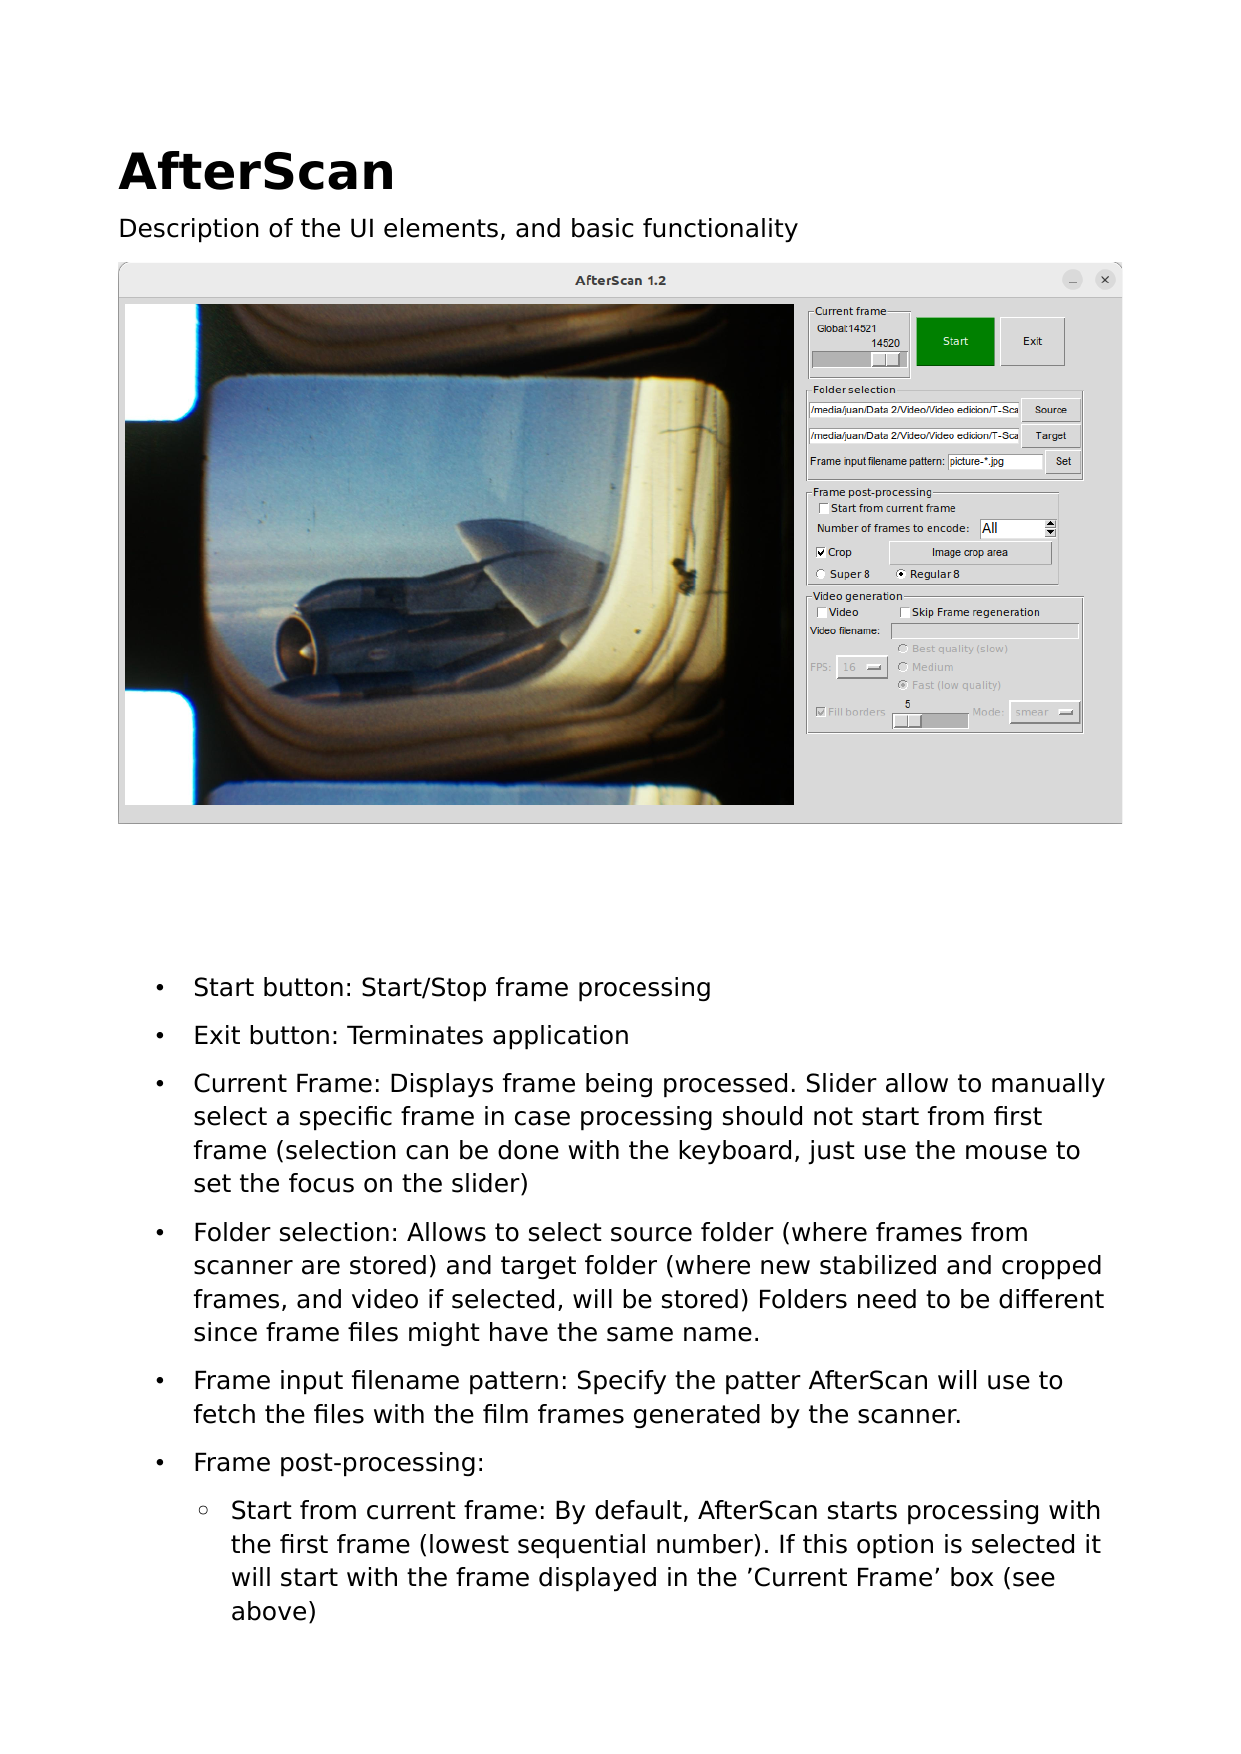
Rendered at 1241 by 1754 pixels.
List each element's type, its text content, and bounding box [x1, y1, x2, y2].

text Description of the UI elements, and basic functionality [118, 214, 1122, 243]
list Frame post-processing: [156, 1448, 1122, 1477]
subtitle AfterScan [118, 143, 1122, 201]
list Start from current frame: By default, AfterScan starts processing with the first frame (lowest sequential number). If this option is selected it will start with the frame displayed in the ’Current Frame’ box (see above) [193, 1496, 1122, 1626]
list Frame input filename pattern: Specify the patter AfterScan will use to fetch the files with the film frames generated by the scanner. [156, 1367, 1122, 1429]
list Folder selection: Allows to select source folder (where frames from scanner are stored) and target folder (where new stabilized and cropped frames, and video if selected, will be stored) Folders need to be different since frame files might have the same name. [156, 1218, 1122, 1348]
picture [118, 262, 1123, 824]
list Start button: Start/Stop frame processing [156, 973, 1122, 1002]
list Current Frame: Displays frame being processed. Slider allow to manually select a specific frame in case processing should not start from first frame (selection can be done with the keyboard, just use the mouse to set the focus on the slider) [156, 1069, 1122, 1199]
list Exit button: Terminates application [156, 1021, 1122, 1050]
